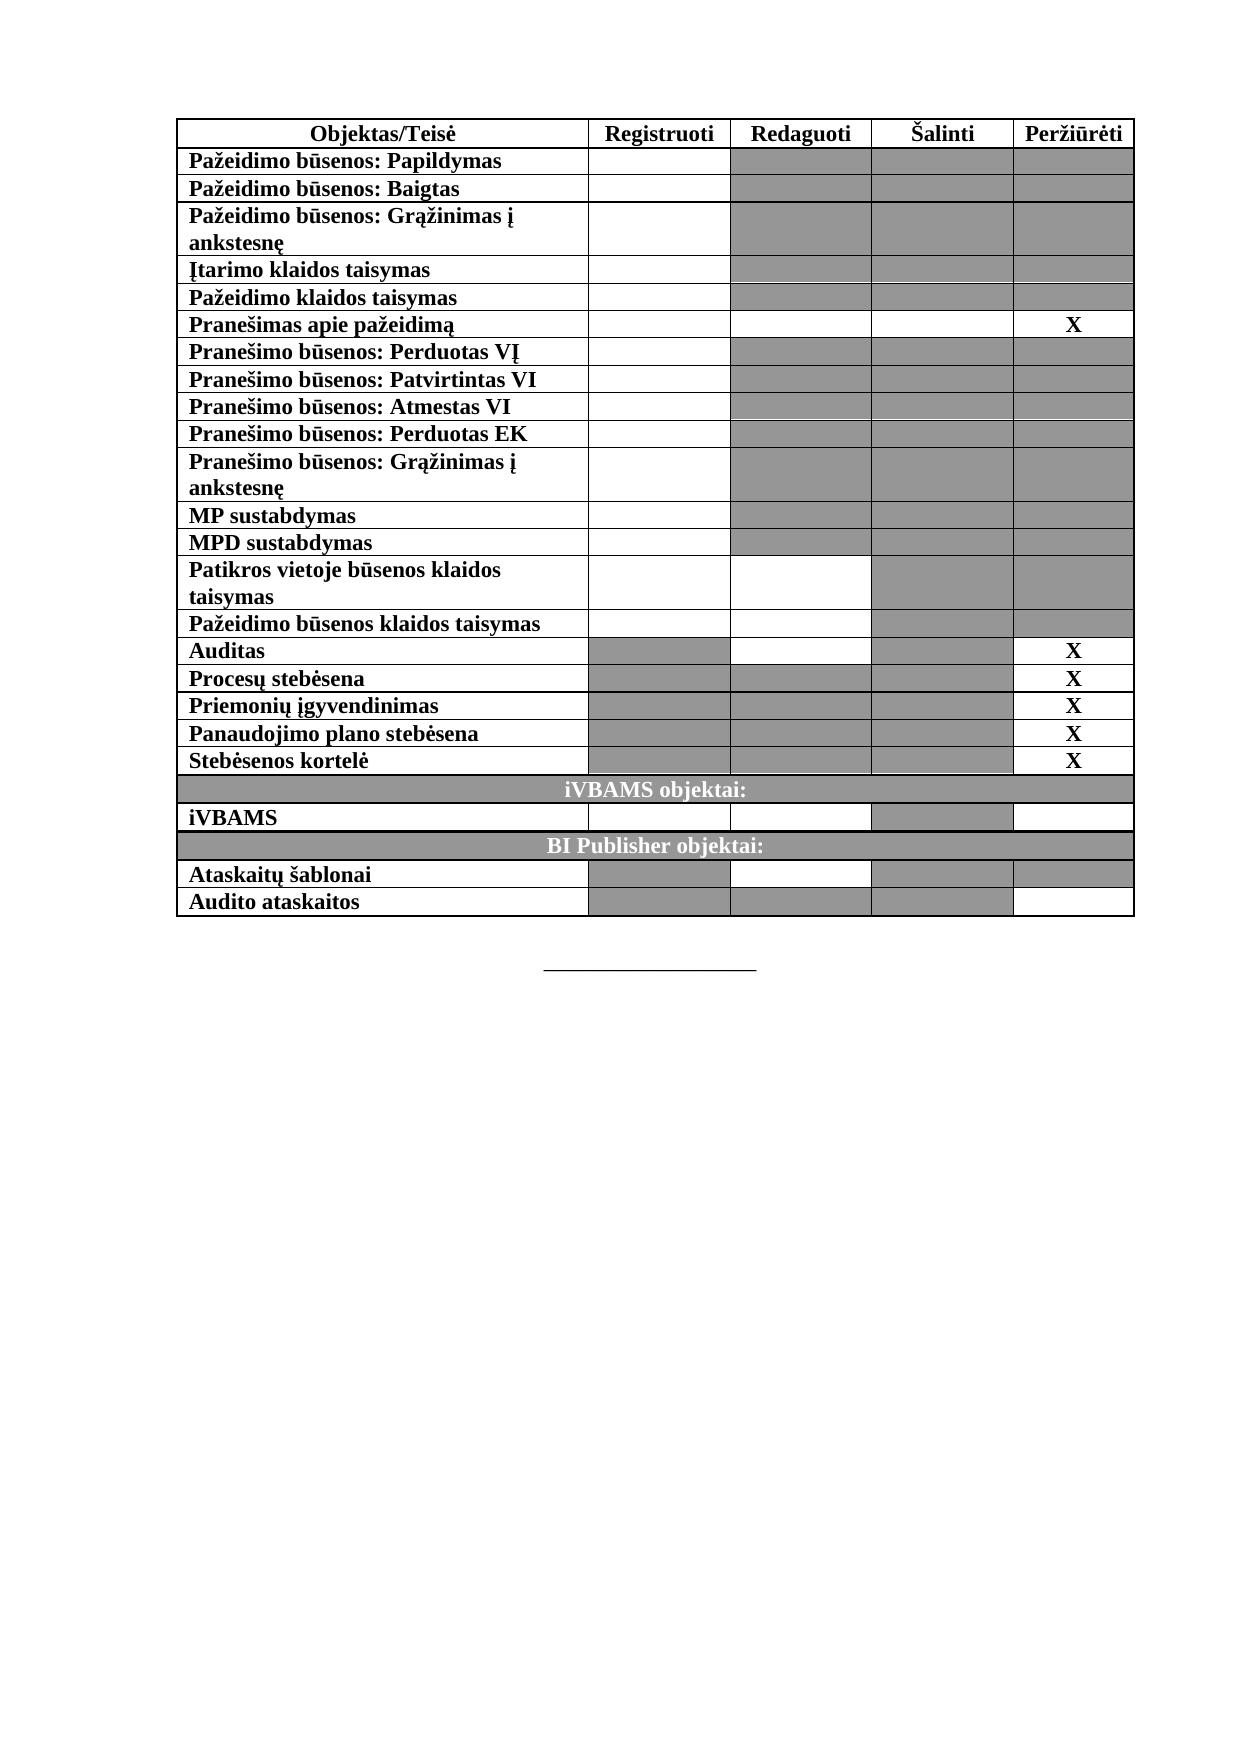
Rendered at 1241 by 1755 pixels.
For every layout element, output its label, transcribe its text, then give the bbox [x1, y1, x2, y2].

table_cell [731, 502, 871, 528]
table_cell Audito ataskaitos [178, 888, 588, 915]
table_cell [1014, 502, 1133, 528]
table_cell [1014, 284, 1133, 310]
table_cell [589, 149, 730, 174]
table_cell [731, 720, 871, 746]
table_cell [731, 421, 871, 447]
table_cell [1014, 888, 1133, 915]
table_cell Ataskaitų šablonai [178, 861, 588, 887]
table_cell [872, 393, 1013, 419]
table_cell [731, 149, 871, 174]
table_cell [731, 665, 871, 691]
table_cell X [1014, 693, 1133, 719]
text _________________ [177, 946, 1122, 974]
table_cell [872, 366, 1013, 392]
table_cell [872, 610, 1013, 637]
table_cell [872, 311, 1013, 337]
table_header Objektas/Teisė [178, 120, 588, 147]
table_cell Pažeidimo būsenos: Grąžinimas į ankstesnę [178, 203, 588, 255]
table_cell [872, 256, 1013, 282]
table_cell [589, 203, 730, 255]
table_cell [589, 556, 730, 609]
table_cell [872, 175, 1013, 201]
table_cell [589, 747, 730, 773]
table_cell [872, 421, 1013, 447]
table_cell [872, 804, 1013, 830]
table_cell [872, 338, 1013, 365]
table_cell [872, 448, 1013, 501]
table_cell [731, 448, 871, 501]
table_cell Patikros vietoje būsenos klaidos taisymas [178, 556, 588, 609]
table_cell [589, 284, 730, 310]
table_cell MPD sustabdymas [178, 529, 588, 555]
table_cell X [1014, 747, 1133, 773]
table_cell [731, 804, 871, 830]
table_cell Panaudojimo plano stebėsena [178, 720, 588, 746]
table_cell [872, 284, 1013, 310]
table_cell [872, 556, 1013, 609]
table_cell Pranešimo būsenos: Grąžinimas į ankstesnę [178, 448, 588, 501]
table_cell [731, 393, 871, 419]
table_cell [589, 502, 730, 528]
table_cell [1014, 366, 1133, 392]
table_cell [589, 888, 730, 915]
table_header Šalinti [872, 120, 1013, 147]
table_cell [589, 256, 730, 282]
table_cell [1014, 529, 1133, 555]
table_cell X [1014, 720, 1133, 746]
table_cell [731, 311, 871, 337]
table_cell [731, 256, 871, 282]
table_cell X [1014, 665, 1133, 691]
table_cell Pranešimas apie pažeidimą [178, 311, 588, 337]
table_cell iVBAMS objektai: [178, 776, 1133, 802]
table_cell [589, 638, 730, 664]
table_cell [872, 529, 1013, 555]
table_cell [589, 311, 730, 337]
table_cell Procesų stebėsena [178, 665, 588, 691]
table_header Peržiūrėti [1014, 120, 1133, 147]
table_cell [1014, 149, 1133, 174]
table_cell [872, 638, 1013, 664]
table_cell Pažeidimo klaidos taisymas [178, 284, 588, 310]
table_cell [589, 610, 730, 637]
table_cell [731, 693, 871, 719]
table_cell [731, 338, 871, 365]
table_cell [872, 888, 1013, 915]
table_cell Auditas [178, 638, 588, 664]
table_cell [731, 610, 871, 637]
table_cell [872, 747, 1013, 773]
table_cell [1014, 256, 1133, 282]
table_cell Pažeidimo būsenos: Papildymas [178, 149, 588, 174]
table_cell Pranešimo būsenos: Perduotas VĮ [178, 338, 588, 365]
table_cell [872, 149, 1013, 174]
table_cell Pažeidimo būsenos klaidos taisymas [178, 610, 588, 637]
table_cell [872, 720, 1013, 746]
table_cell [731, 175, 871, 201]
table_cell [731, 747, 871, 773]
table_cell [1014, 338, 1133, 365]
table_cell [731, 284, 871, 310]
table_cell [872, 693, 1013, 719]
table_cell [731, 861, 871, 887]
table_cell [589, 338, 730, 365]
table_cell [589, 861, 730, 887]
table_cell [872, 203, 1013, 255]
table_header Redaguoti [731, 120, 871, 147]
table_cell [731, 638, 871, 664]
table_cell [872, 861, 1013, 887]
table_cell [589, 529, 730, 555]
table_cell [1014, 804, 1133, 830]
table_cell [1014, 448, 1133, 501]
table_cell [589, 804, 730, 830]
table_cell [872, 665, 1013, 691]
table_cell Pranešimo būsenos: Patvirtintas VI [178, 366, 588, 392]
table_cell X [1014, 638, 1133, 664]
table_cell Priemonių įgyvendinimas [178, 693, 588, 719]
table_cell [589, 175, 730, 201]
table_cell BI Publisher objektai: [178, 833, 1133, 859]
table_cell [589, 693, 730, 719]
table_cell Įtarimo klaidos taisymas [178, 256, 588, 282]
table_cell [1014, 421, 1133, 447]
table_cell Pranešimo būsenos: Atmestas VI [178, 393, 588, 419]
table_cell [731, 556, 871, 609]
table_cell X [1014, 311, 1133, 337]
table_cell [589, 665, 730, 691]
table_cell iVBAMS [178, 804, 588, 830]
table_cell MP sustabdymas [178, 502, 588, 528]
table_cell [589, 393, 730, 419]
table_header Registruoti [589, 120, 730, 147]
table_cell Pažeidimo būsenos: Baigtas [178, 175, 588, 201]
table_cell [1014, 175, 1133, 201]
table_cell [1014, 556, 1133, 609]
table_cell [589, 720, 730, 746]
table_cell [1014, 393, 1133, 419]
table_cell Pranešimo būsenos: Perduotas EK [178, 421, 588, 447]
table_cell [872, 502, 1013, 528]
table_cell [589, 366, 730, 392]
table_cell [589, 448, 730, 501]
table_cell [731, 203, 871, 255]
table_cell Stebėsenos kortelė [178, 747, 588, 773]
table_cell [731, 888, 871, 915]
table_cell [1014, 861, 1133, 887]
table_cell [1014, 610, 1133, 637]
table_cell [1014, 203, 1133, 255]
table_cell [731, 529, 871, 555]
table_cell [589, 421, 730, 447]
table_cell [731, 366, 871, 392]
